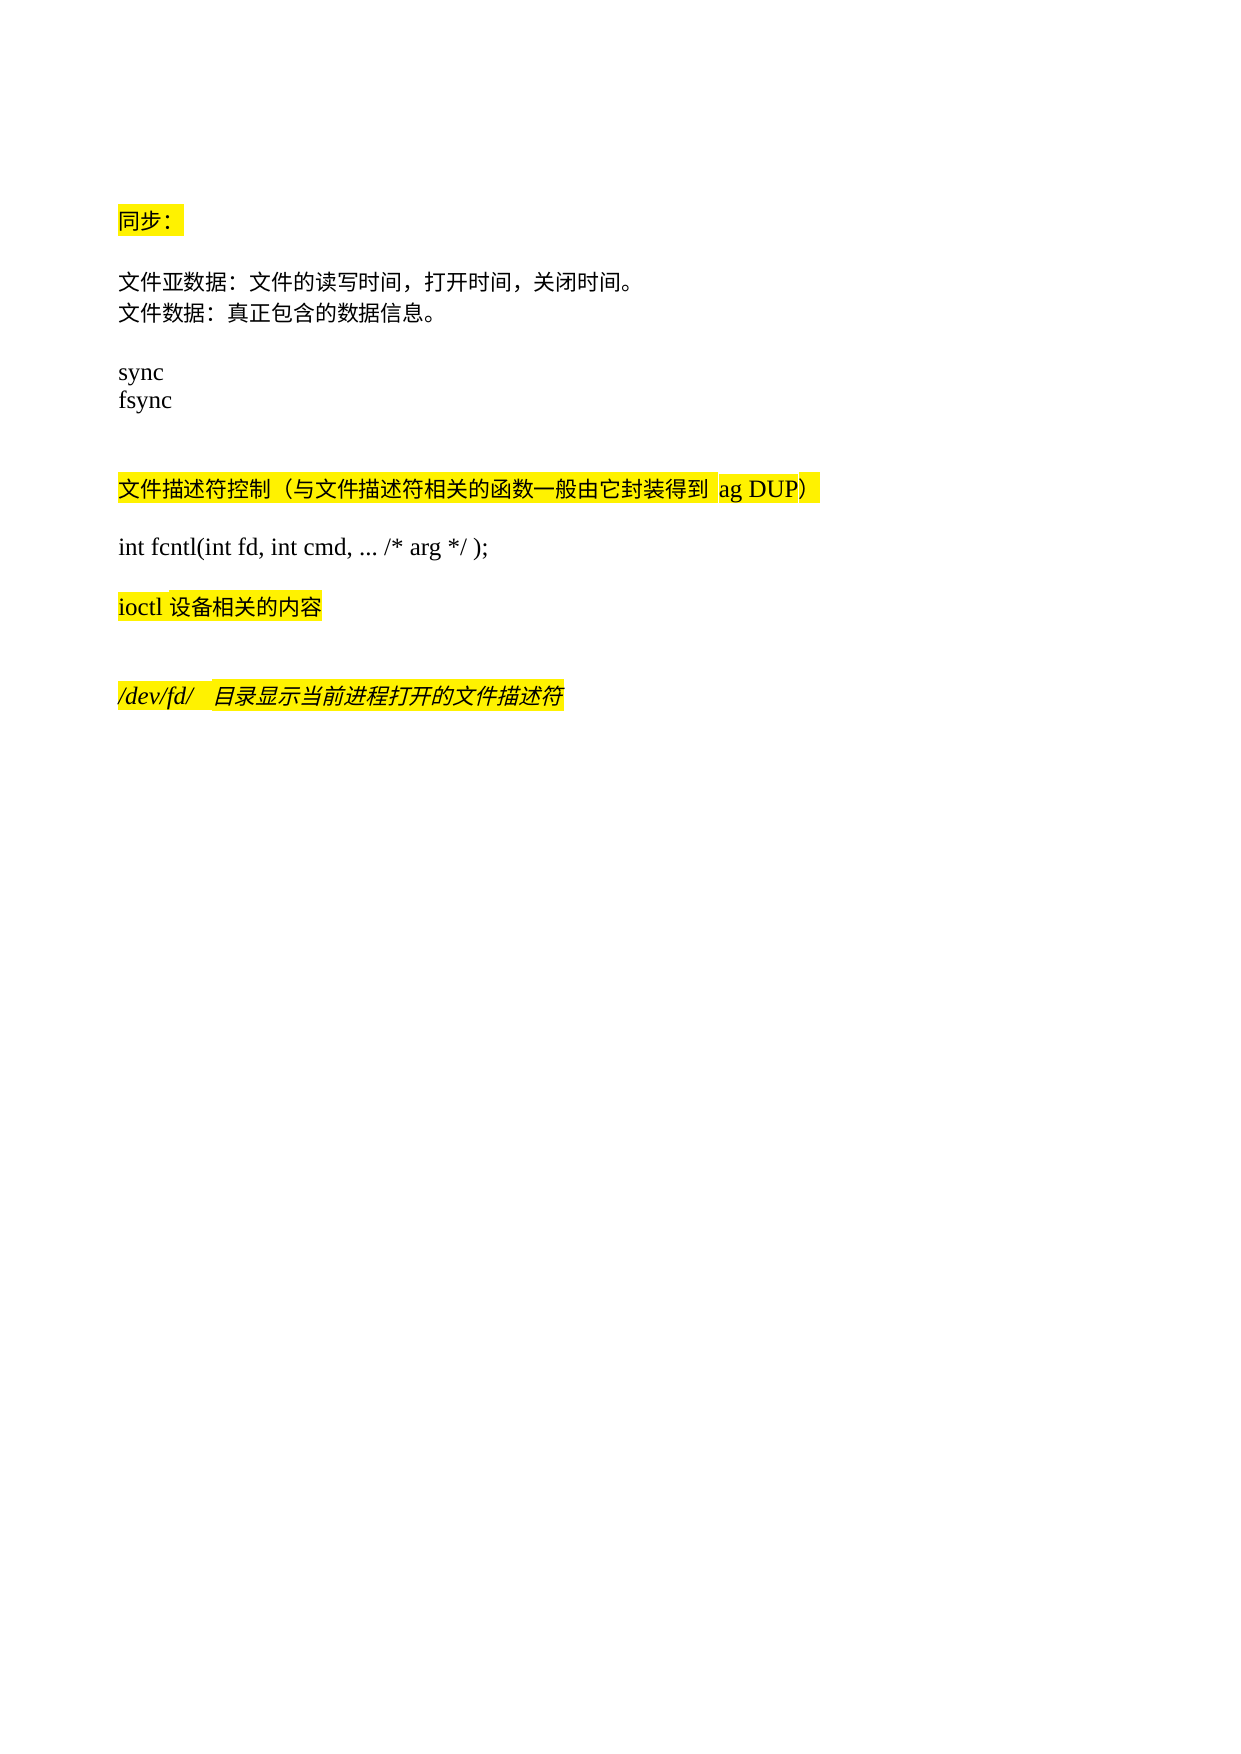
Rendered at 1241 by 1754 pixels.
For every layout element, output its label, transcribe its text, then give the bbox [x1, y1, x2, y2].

text sync [118, 357, 1122, 386]
text 文件描述符控制（与文件描述符相关的函数一般由它封装得到 ag DUP） [118, 472, 1122, 503]
text /dev/fd/ 目录显示当前进程打开的文件描述符 [118, 679, 1122, 711]
text 文件亚数据：文件的读写时间，打开时间，关闭时间。 [118, 265, 1122, 296]
text 同步： [118, 204, 1122, 236]
text ioctl 设备相关的内容 [118, 590, 1122, 621]
text 文件数据：真正包含的数据信息。 [118, 296, 1122, 328]
text int fcntl(int fd, int cmd, ... /* arg */ ); [118, 532, 1122, 561]
text fsync [118, 386, 1122, 414]
